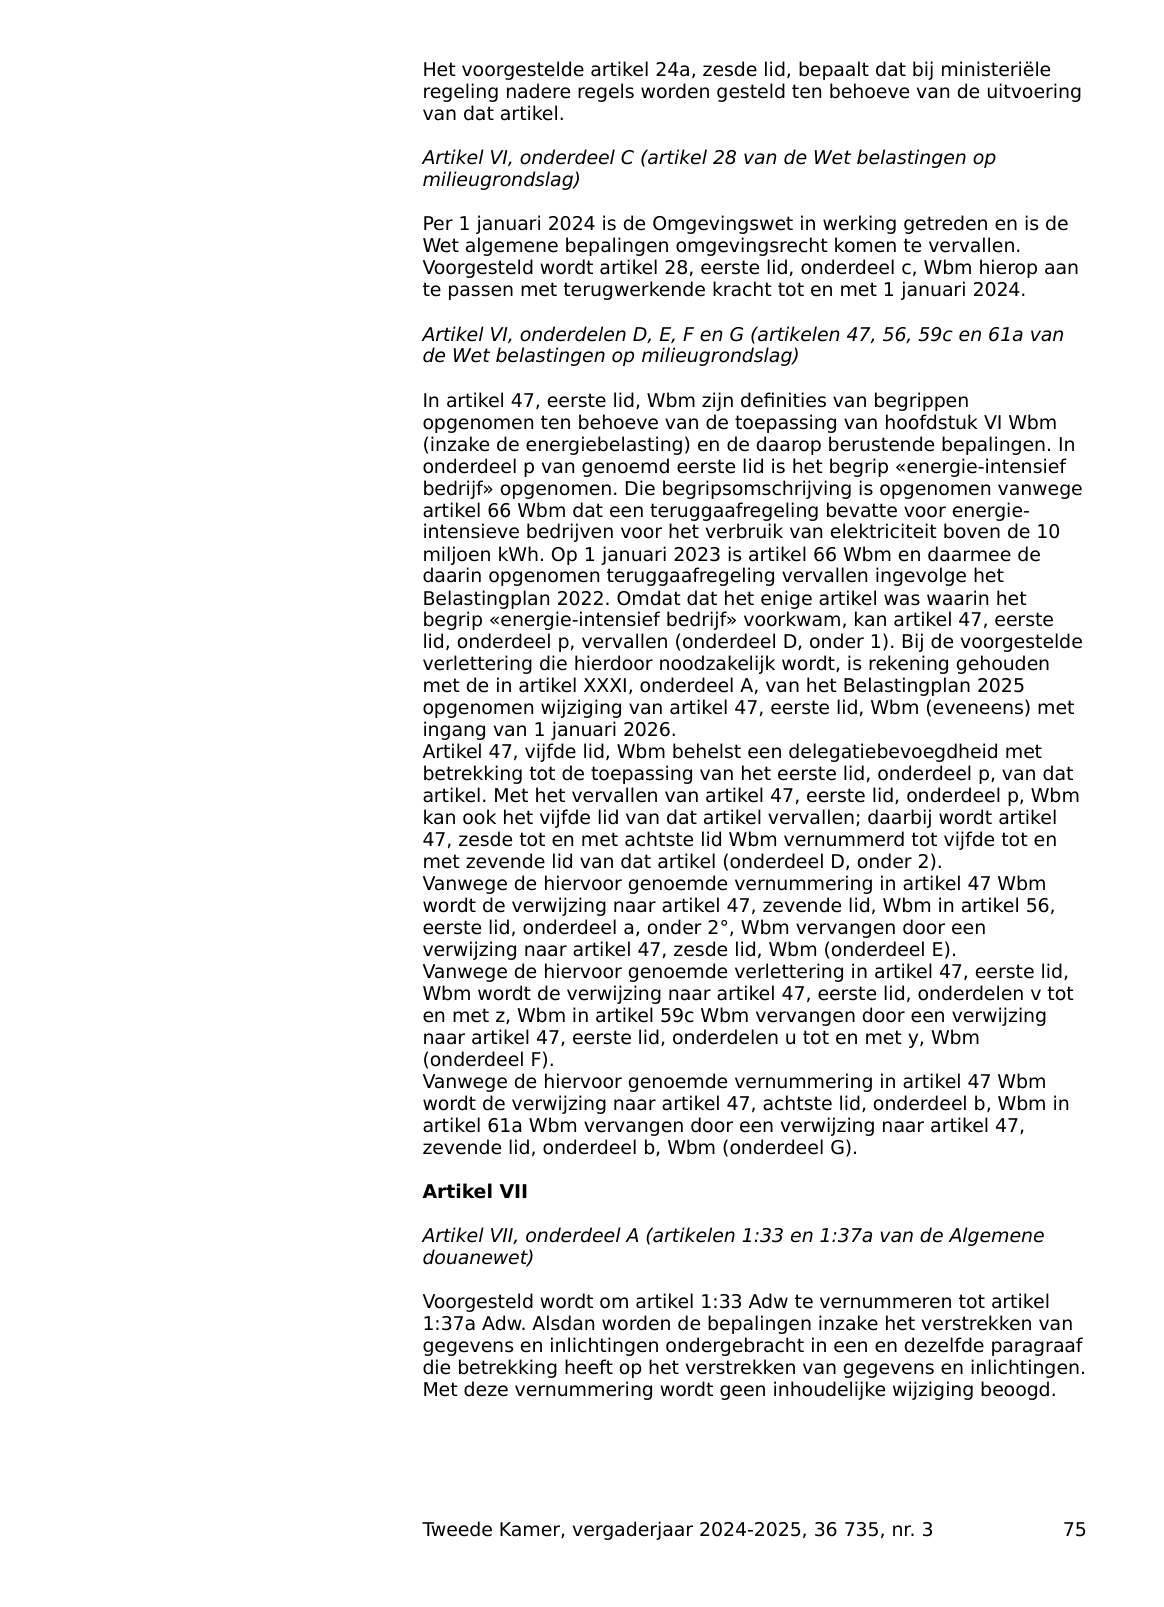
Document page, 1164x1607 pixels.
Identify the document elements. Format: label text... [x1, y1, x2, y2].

subtitle Artikel VI, onderdeel C (artikel 28 van de Wet belastingen op milieugrondslag) [422, 147, 1087, 191]
subtitle Artikel VII, onderdeel A (artikelen 1:33 en 1:37a van de Algemene douanewet) [422, 1225, 1087, 1269]
text Het voorgestelde artikel 24a, zesde lid, bepaalt dat bij ministeriële regeling nadere regels worden gesteld ten behoeve van de uitvoering van dat artikel. [422, 59, 1087, 125]
text Vanwege de hiervoor genoemde vernummering in artikel 47 Wbm wordt de verwijzing naar artikel 47, zevende lid, Wbm in artikel 56, eerste lid, onderdeel a, onder 2°, Wbm vervangen door een verwijzing naar artikel 47, zesde lid, Wbm (onderdeel E). [422, 873, 1087, 961]
text Per 1 januari 2024 is de Omgevingswet in werking getreden en is de Wet algemene bepalingen omgevingsrecht komen te vervallen. Voorgesteld wordt artikel 28, eerste lid, onderdeel c, Wbm hierop aan te passen met terugwerkende kracht tot en met 1 januari 2024. [422, 213, 1087, 301]
text Vanwege de hiervoor genoemde verlettering in artikel 47, eerste lid, Wbm wordt de verwijzing naar artikel 47, eerste lid, onderdelen v tot en met z, Wbm in artikel 59c Wbm vervangen door een verwijzing naar artikel 47, eerste lid, onderdelen u tot en met y, Wbm (onderdeel F). [422, 961, 1087, 1071]
text Voorgesteld wordt om artikel 1:33 Adw te vernummeren tot artikel 1:37a Adw. Alsdan worden de bepalingen inzake het verstrekken van gegevens en inlichtingen ondergebracht in een en dezelfde paragraaf die betrekking heeft op het verstrekken van gegevens en inlichtingen. Met deze vernummering wordt geen inhoudelijke wijziging beoogd. [422, 1291, 1087, 1401]
text Artikel 47, vijfde lid, Wbm behelst een delegatiebevoegdheid met betrekking tot de toepassing van het eerste lid, onderdeel p, van dat artikel. Met het vervallen van artikel 47, eerste lid, onderdeel p, Wbm kan ook het vijfde lid van dat artikel vervallen; daarbij wordt artikel 47, zesde tot en met achtste lid Wbm vernummerd tot vijfde tot en met zevende lid van dat artikel (onderdeel D, onder 2). [422, 741, 1087, 873]
subtitle Artikel VII [422, 1181, 1087, 1203]
text In artikel 47, eerste lid, Wbm zijn definities van begrippen opgenomen ten behoeve van de toepassing van hoofdstuk VI Wbm (inzake de energiebelasting) en de daarop berustende bepalingen. In onderdeel p van genoemd eerste lid is het begrip «energie-intensief bedrijf» opgenomen. Die begripsomschrijving is opgenomen vanwege artikel 66 Wbm dat een teruggaafregeling bevatte voor energie-intensieve bedrijven voor het verbruik van elektriciteit boven de 10 miljoen kWh. Op 1 januari 2023 is artikel 66 Wbm en daarmee de daarin opgenomen teruggaafregeling vervallen ingevolge het Belastingplan 2022. Omdat dat het enige artikel was waarin het begrip «energie-intensief bedrijf» voorkwam, kan artikel 47, eerste lid, onderdeel p, vervallen (onderdeel D, onder 1). Bij de voorgestelde verlettering die hierdoor noodzakelijk wordt, is rekening gehouden met de in artikel XXXI, onderdeel A, van het Belastingplan 2025 opgenomen wijziging van artikel 47, eerste lid, Wbm (eveneens) met ingang van 1 januari 2026. [422, 389, 1087, 741]
subtitle Artikel VI, onderdelen D, E, F en G (artikelen 47, 56, 59c en 61a van de Wet belastingen op milieugrondslag) [422, 323, 1087, 367]
text Vanwege de hiervoor genoemde vernummering in artikel 47 Wbm wordt de verwijzing naar artikel 47, achtste lid, onderdeel b, Wbm in artikel 61a Wbm vervangen door een verwijzing naar artikel 47, zevende lid, onderdeel b, Wbm (onderdeel G). [422, 1071, 1087, 1159]
